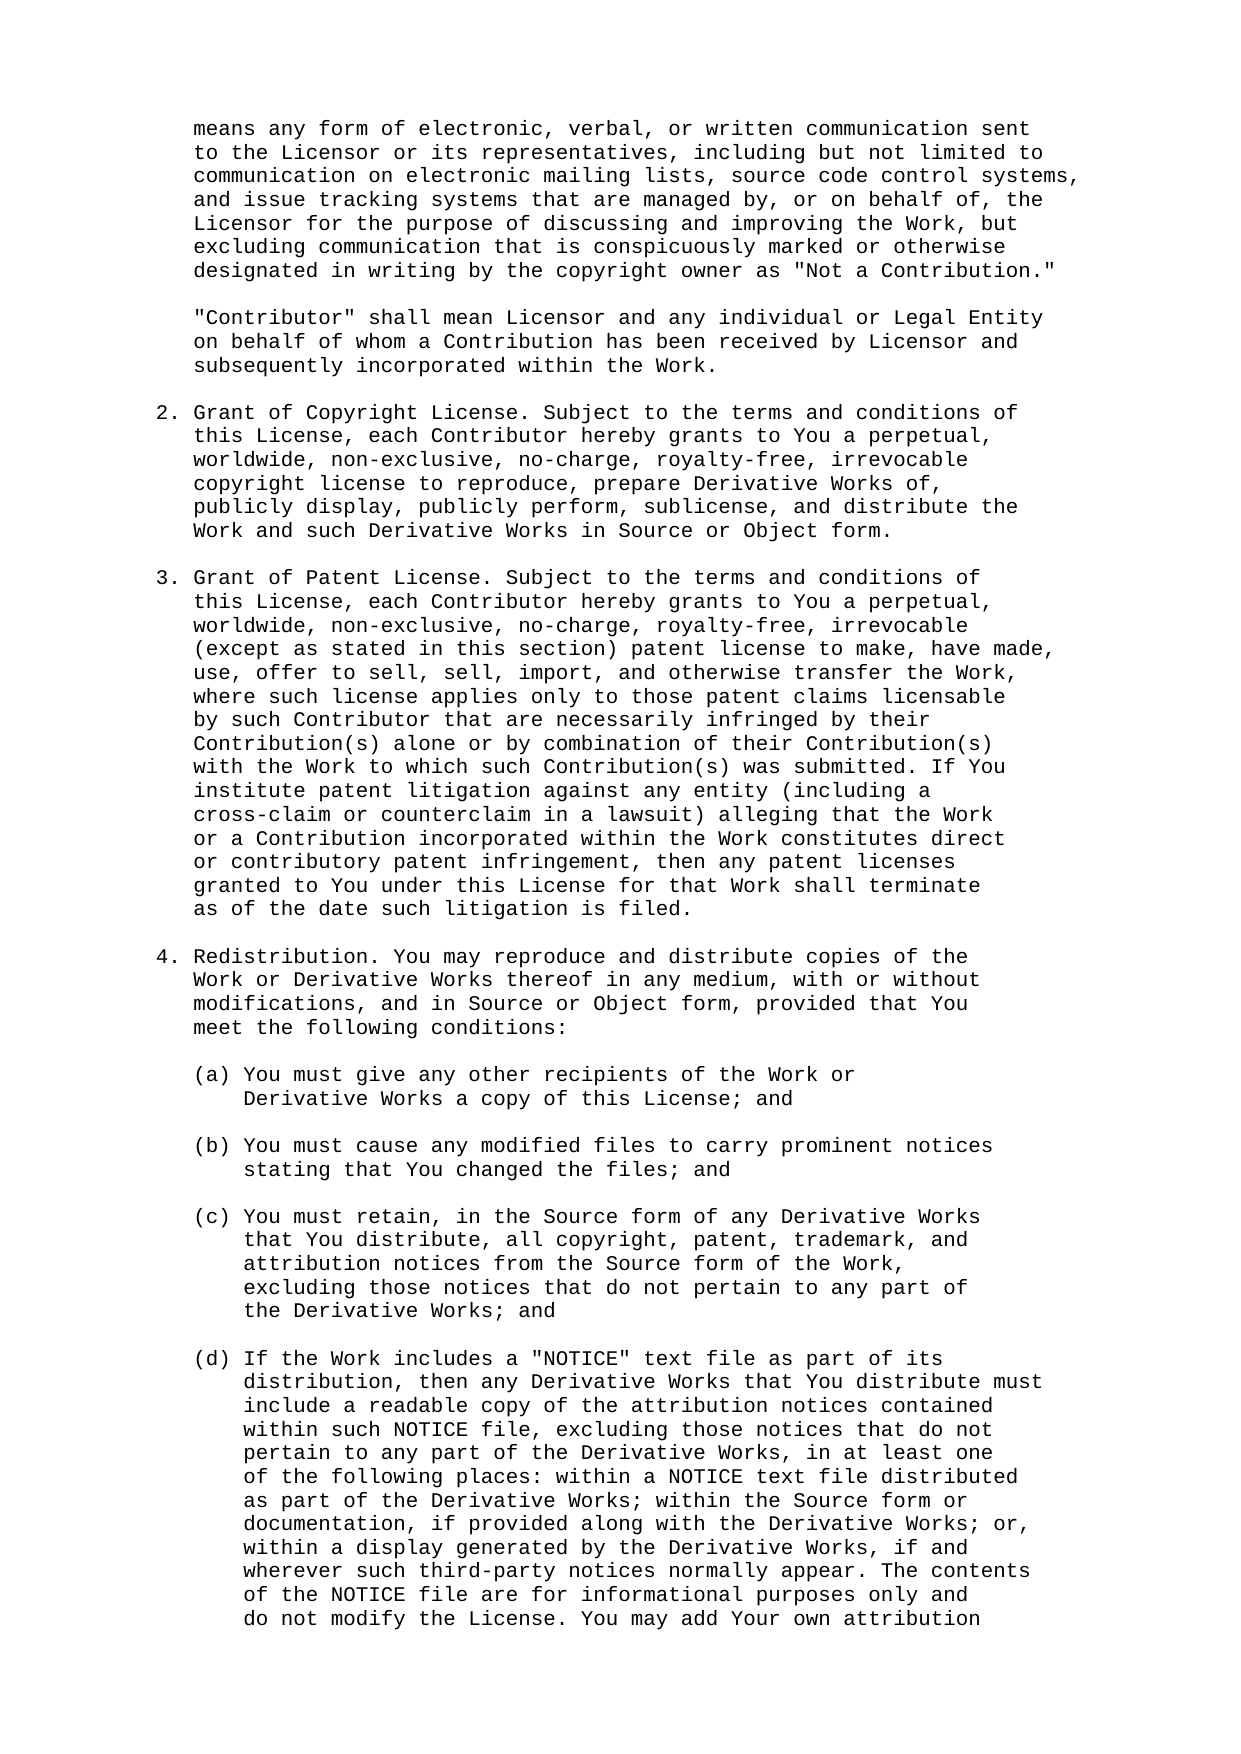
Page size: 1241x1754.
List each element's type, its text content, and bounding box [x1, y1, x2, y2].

text means any form of electronic, verbal, or written communication sent [118, 118, 1122, 142]
text of the following places: within a NOTICE text file distributed [118, 1466, 1122, 1489]
text to the Licensor or its representatives, including but not limited to [118, 142, 1122, 165]
text stating that You changed the files; and [118, 1158, 1122, 1182]
text on behalf of whom a Contribution has been received by Licensor and [118, 331, 1122, 354]
text wherever such third-party notices normally appear. The contents [118, 1561, 1122, 1584]
text this License, each Contributor hereby grants to You a perpetual, [118, 426, 1122, 449]
text Contribution(s) alone or by combination of their Contribution(s) [118, 733, 1122, 757]
text designated in writing by the copyright owner as "Not a Contribution." [118, 260, 1122, 284]
text by such Contributor that are necessarily infringed by their [118, 709, 1122, 733]
text and issue tracking systems that are managed by, or on behalf of, the [118, 189, 1122, 213]
text within a display generated by the Derivative Works, if and [118, 1537, 1122, 1561]
text use, offer to sell, sell, import, and otherwise transfer the Work, [118, 662, 1122, 686]
text (a) You must give any other recipients of the Work or [118, 1064, 1122, 1088]
text (b) You must cause any modified files to carry prominent notices [118, 1135, 1122, 1158]
text institute patent litigation against any entity (including a [118, 780, 1122, 804]
text this License, each Contributor hereby grants to You a perpetual, [118, 591, 1122, 615]
text Derivative Works a copy of this License; and [118, 1088, 1122, 1111]
text as part of the Derivative Works; within the Source form or [118, 1489, 1122, 1513]
text that You distribute, all copyright, patent, trademark, and [118, 1229, 1122, 1253]
text 2. Grant of Copyright License. Subject to the terms and conditions of [118, 402, 1122, 426]
text communication on electronic mailing lists, source code control systems, [118, 165, 1122, 189]
text include a readable copy of the attribution notices contained [118, 1395, 1122, 1419]
text cross-claim or counterclaim in a lawsuit) alleging that the Work [118, 804, 1122, 827]
text with the Work to which such Contribution(s) was submitted. If You [118, 757, 1122, 780]
text 4. Redistribution. You may reproduce and distribute copies of the [118, 946, 1122, 969]
text the Derivative Works; and [118, 1300, 1122, 1324]
text within such NOTICE file, excluding those notices that do not [118, 1419, 1122, 1442]
text (d) If the Work includes a "NOTICE" text file as part of its [118, 1348, 1122, 1371]
text worldwide, non-exclusive, no-charge, royalty-free, irrevocable [118, 615, 1122, 638]
text where such license applies only to those patent claims licensable [118, 686, 1122, 709]
text subsequently incorporated within the Work. [118, 354, 1122, 378]
text worldwide, non-exclusive, no-charge, royalty-free, irrevocable [118, 449, 1122, 473]
text as of the date such litigation is filed. [118, 898, 1122, 922]
text of the NOTICE file are for informational purposes only and [118, 1584, 1122, 1608]
text copyright license to reproduce, prepare Derivative Works of, [118, 473, 1122, 496]
text publicly display, publicly perform, sublicense, and distribute the [118, 496, 1122, 520]
text attribution notices from the Source form of the Work, [118, 1253, 1122, 1277]
text do not modify the License. You may add Your own attribution [118, 1608, 1122, 1631]
text Work and such Derivative Works in Source or Object form. [118, 520, 1122, 544]
text (except as stated in this section) patent license to make, have made, [118, 638, 1122, 662]
text pertain to any part of the Derivative Works, in at least one [118, 1442, 1122, 1466]
text "Contributor" shall mean Licensor and any individual or Legal Entity [118, 307, 1122, 331]
text granted to You under this License for that Work shall terminate [118, 875, 1122, 898]
text Licensor for the purpose of discussing and improving the Work, but [118, 213, 1122, 236]
text (c) You must retain, in the Source form of any Derivative Works [118, 1206, 1122, 1229]
text meet the following conditions: [118, 1017, 1122, 1040]
text documentation, if provided along with the Derivative Works; or, [118, 1513, 1122, 1537]
text or a Contribution incorporated within the Work constitutes direct [118, 827, 1122, 851]
text Work or Derivative Works thereof in any medium, with or without [118, 969, 1122, 993]
text modifications, and in Source or Object form, provided that You [118, 993, 1122, 1017]
text 3. Grant of Patent License. Subject to the terms and conditions of [118, 567, 1122, 591]
text excluding those notices that do not pertain to any part of [118, 1277, 1122, 1300]
text distribution, then any Derivative Works that You distribute must [118, 1371, 1122, 1395]
text excluding communication that is conspicuously marked or otherwise [118, 236, 1122, 260]
text or contributory patent infringement, then any patent licenses [118, 851, 1122, 875]
